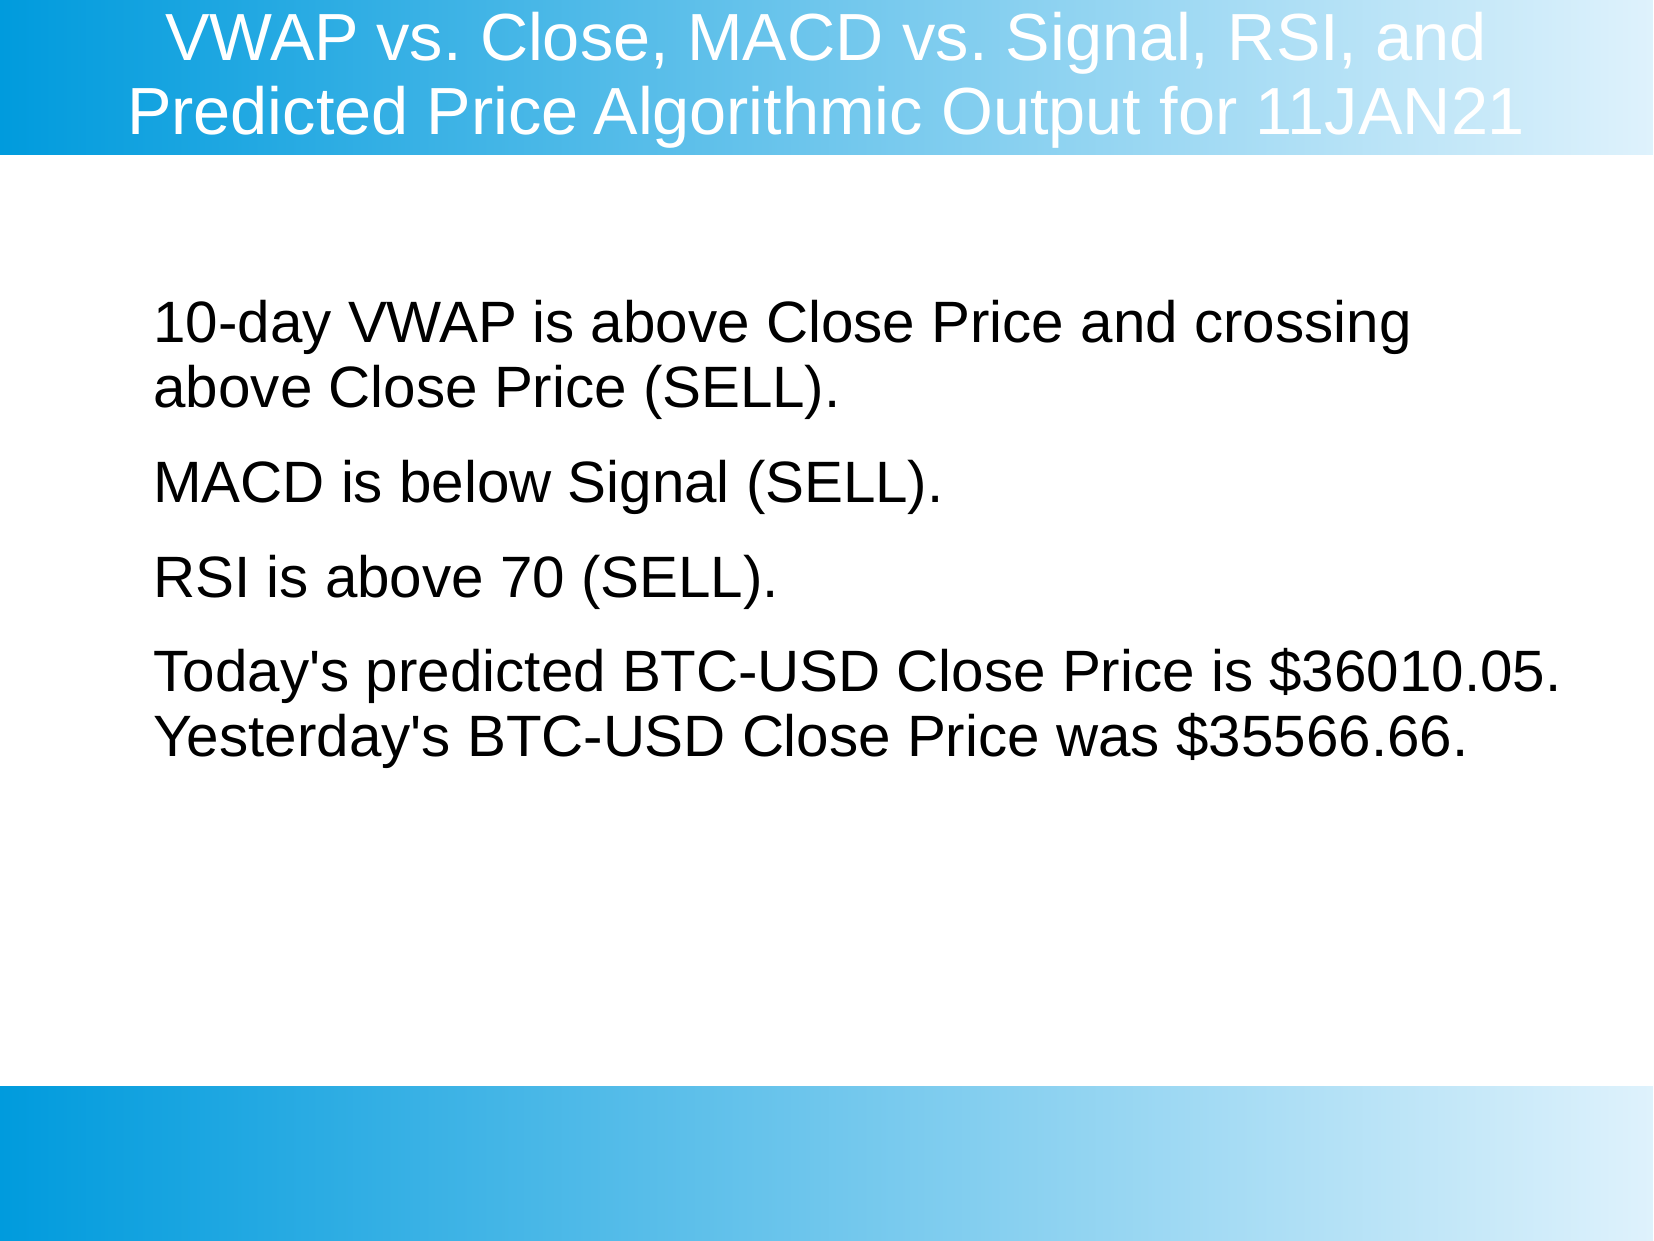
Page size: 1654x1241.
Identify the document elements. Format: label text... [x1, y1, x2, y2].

list 10-day VWAP is above Close Price and crossing above Close Price (SELL). MACD is below Signal (SELL). RSI is above 70 (SELL). Today's predicted BTC-USD Close Price is $36010.05. Yesterday's BTC-USD Close Price was $35566.66. [82, 290, 1571, 1010]
title VWAP vs. Close, MACD vs. Signal, RSI, and Predicted Price Algorithmic Output for 11JAN21 [82, 0, 1571, 149]
